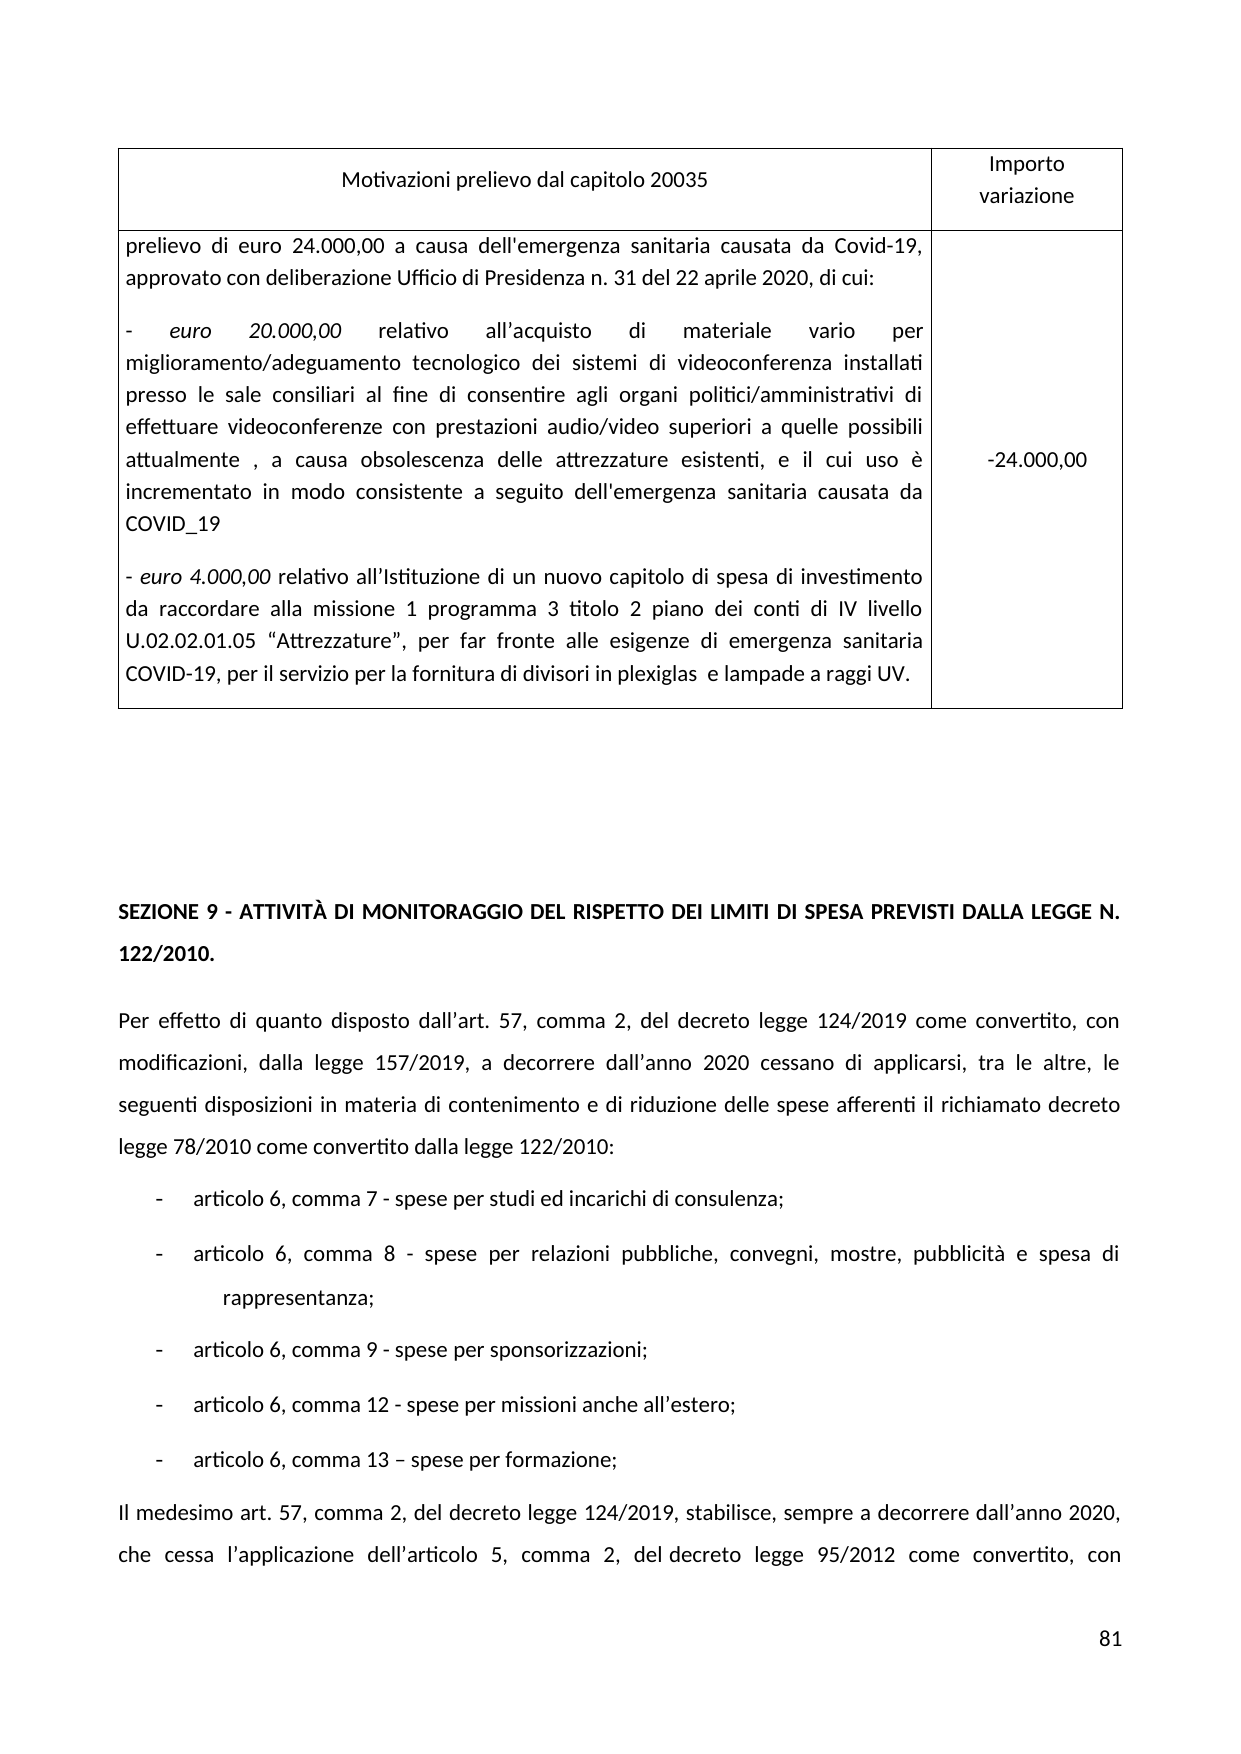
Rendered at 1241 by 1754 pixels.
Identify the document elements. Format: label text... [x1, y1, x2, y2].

list articolo 6, comma 9 - spese per sponsorizzazioni; [156, 1333, 1122, 1364]
list articolo 6, comma 7 - spese per studi ed incarichi di consulenza; [156, 1182, 1122, 1213]
list articolo 6, comma 12 - spese per missioni anche all’estero; [156, 1388, 1122, 1419]
text Il medesimo art. 57, comma 2, del decreto legge 124/2019, stabilisce, sempre a decorrere dall’anno 2020, che cessa l’applicazione dell’articolo 5, comma 2, del decreto legge 95/2012 come convertito, con [118, 1498, 1122, 1568]
table_cell -24.000,00 [932, 231, 1122, 707]
table_cell prelievo di euro 24.000,00 a causa dell'emergenza sanitaria causata da Covid-19, approvato con deliberazione Ufficio di Presidenza n. 31 del 22 aprile 2020, di cui: - euro 20.000,00 relativo all’acquisto di materiale vario per miglioramento/adeguamento tecnologico dei sistemi di videoconferenza installati presso le sale consiliari al fine di consentire agli organi politici/amministrativi di effettuare videoconferenze con prestazioni audio/video superiori a quelle possibili attualmente , a causa obsolescenza delle attrezzature esistenti, e il cui uso è incrementato in modo consistente a seguito dell'emergenza sanitaria causata da COVID_19 - euro 4.000,00 relativo all’Istituzione di un nuovo capitolo di spesa di investimento da raccordare alla missione 1 programma 3 titolo 2 piano dei conti di IV livello U.02.02.01.05 “Attrezzature”, per far fronte alle esigenze di emergenza sanitaria COVID-19, per il servizio per la fornitura di divisori in plexiglas e lampade a raggi UV. [119, 231, 931, 707]
table_header Importo variazione [932, 149, 1122, 230]
list articolo 6, comma 8 - spese per relazioni pubbliche, convegni, mostre, pubblicità e spesa di rappresentanza; [156, 1237, 1122, 1311]
text SEZIONE 9 - ATTIVITÀ DI MONITORAGGIO DEL RISPETTO DEI LIMITI DI SPESA PREVISTI DALLA LEGGE N. 122/2010. [118, 897, 1122, 967]
text Per effetto di quanto disposto dall’art. 57, comma 2, del decreto legge 124/2019 come convertito, con modificazioni, dalla legge 157/2019, a decorrere dall’anno 2020 cessano di applicarsi, tra le altre, le seguenti disposizioni in materia di contenimento e di riduzione delle spese afferenti il richiamato decreto legge 78/2010 come convertito dalla legge 122/2010: [118, 1006, 1122, 1160]
list articolo 6, comma 13 – spese per formazione; [156, 1443, 1122, 1474]
table_header Motivazioni prelievo dal capitolo 20035 [119, 149, 931, 230]
